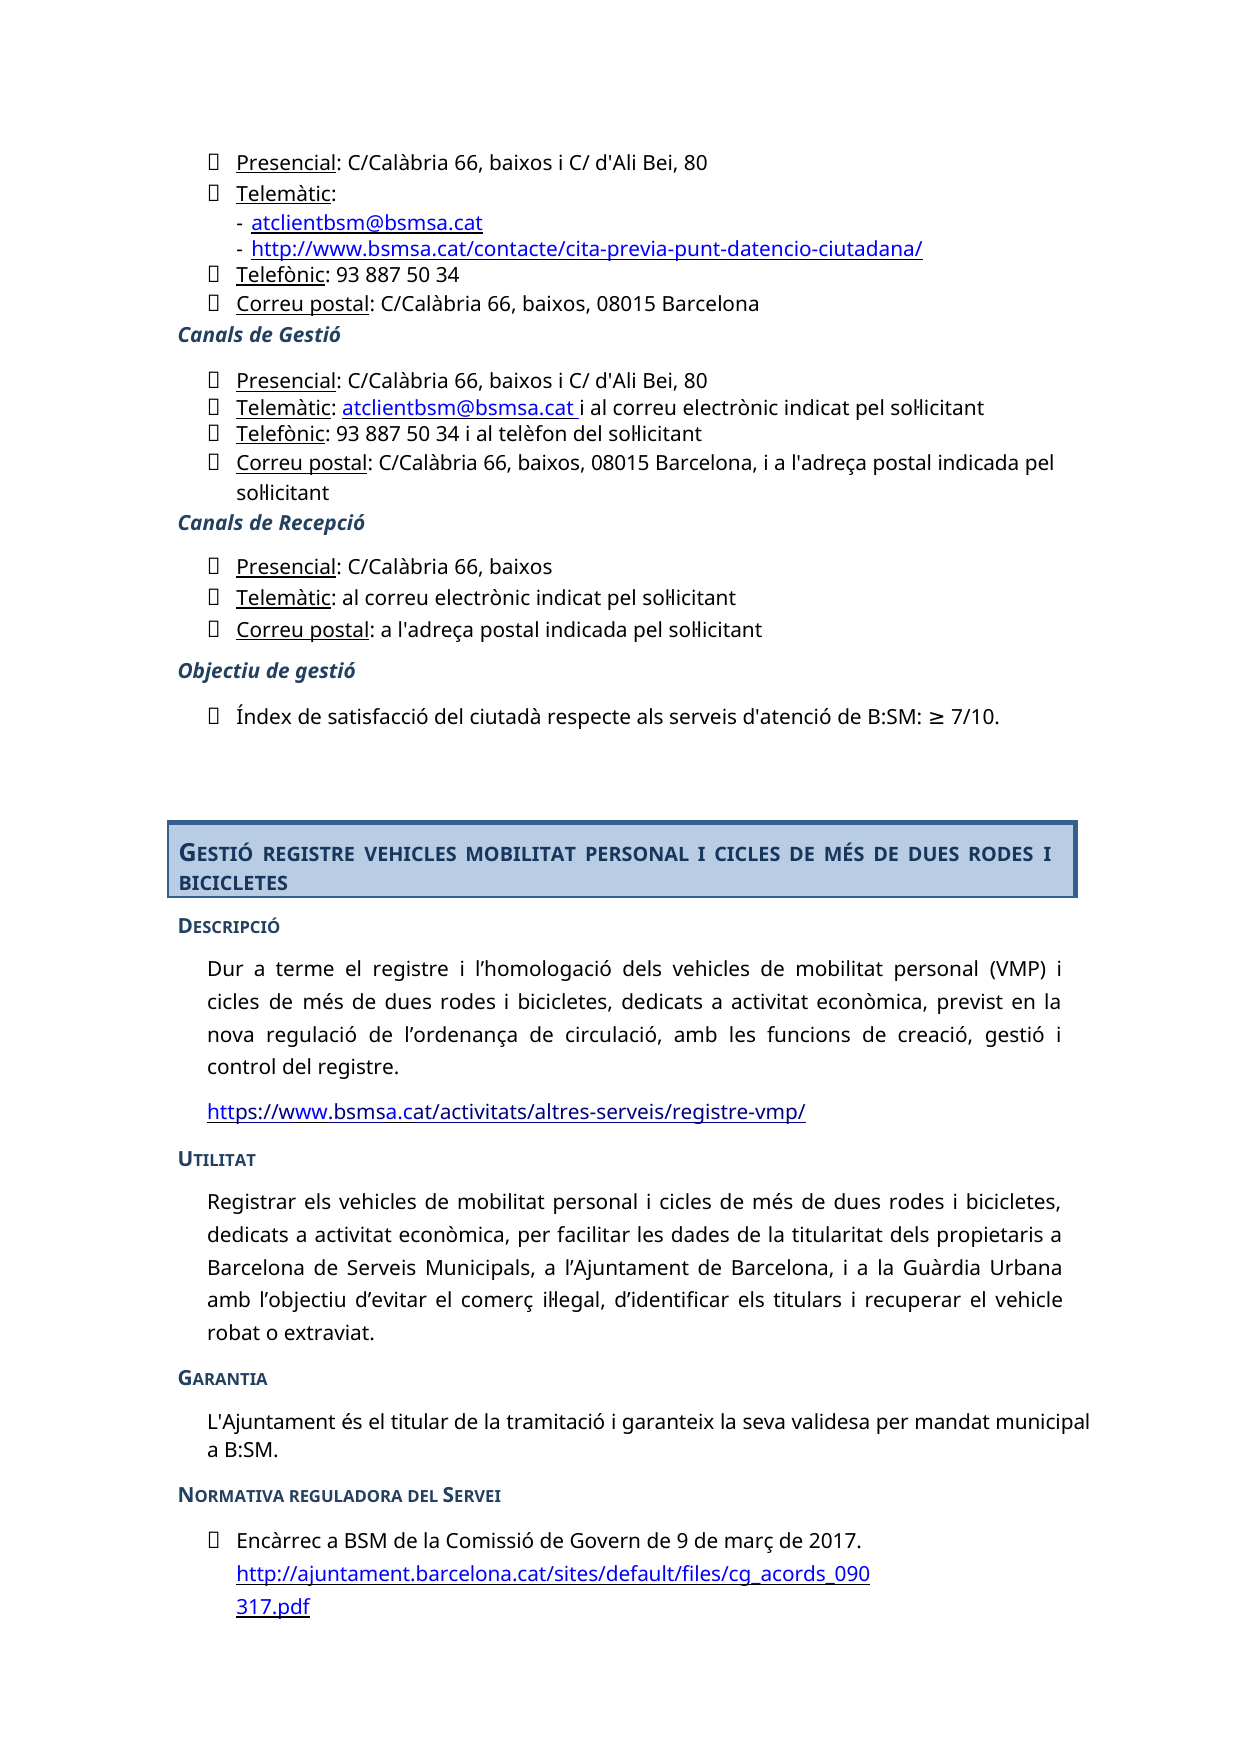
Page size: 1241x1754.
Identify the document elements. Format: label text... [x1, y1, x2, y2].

list atclientbsm@bsmsa.cat [236, 208, 1090, 237]
subtitle Canals de Recepció [177, 508, 1090, 536]
text https://www.bsmsa.cat/activitats/altres-serveis/registre-vmp/ [207, 1097, 1090, 1126]
list Correu postal: C/Calàbria 66, baixos, 08015 Barcelona, i a l'adreça postal indicada pel sol·licitant [207, 446, 1090, 506]
list Encàrrec a BSM de la Comissió de Govern de 9 de març de 2017. http://ajuntament.barcelona.cat/sites/default/files/cg_acords_090317.pdf [207, 1524, 874, 1621]
text NORMATIVA REGULADORA DEL SERVEI [177, 1481, 1090, 1509]
list Presencial: C/Calàbria 66, baixos i C/ d'Ali Bei, 80 [207, 145, 1090, 177]
list Correu postal: a l'adreça postal indicada pel sol·licitant [207, 612, 1090, 644]
text DESCRIPCIÓ [177, 911, 1090, 939]
list Índex de satisfacció del ciutadà respecte als serveis d'atenció de B:SM: ≥ 7/10. [207, 700, 1090, 732]
list Telemàtic: [207, 177, 1090, 208]
text Registrar els vehicles de mobilitat personal i cicles de més de dues rodes i bicicletes, dedicats a activitat econòmica, per facilitar les dades de la titularitat dels propietaris a Barcelona de Serveis Municipals, a l’Ajuntament de Barcelona, i a la Guàrdia Urbana amb l’objectiu d’evitar el comerç il·legal, d’identificar els titulars i recuperar el vehicle robat o extraviat. [207, 1187, 1063, 1346]
list Telefònic: 93 887 50 34 [207, 262, 1090, 287]
text GARANTIA [177, 1363, 1090, 1392]
text L'Ajuntament és el titular de la tramitació i garanteix la seva validesa per mandat municipal a B:SM. [207, 1407, 1090, 1464]
table_header GESTIÓ REGISTRE VEHICLES MOBILITAT PERSONAL I CICLES DE MÉS DE DUES RODES I BICICLETES [169, 825, 1073, 896]
list Telefònic: 93 887 50 34 i al telèfon del sol·licitant [207, 421, 1090, 446]
list http://www.bsmsa.cat/contacte/cita-previa-punt-datencio-ciutadana/ [236, 237, 1090, 262]
list Correu postal: C/Calàbria 66, baixos, 08015 Barcelona [207, 287, 1090, 319]
text UTILITAT [177, 1144, 1090, 1172]
text Dur a terme el registre i l’homologació dels vehicles de mobilitat personal (VMP) i cicles de més de dues rodes i bicicletes, dedicats a activitat econòmica, previst en la nova regulació de l’ordenança de circulació, amb les funcions de creació, gestió i control del registre. [207, 954, 1062, 1081]
list Telemàtic: al correu electrònic indicat pel sol·licitant [207, 581, 1090, 612]
list Presencial: C/Calàbria 66, baixos [207, 550, 1090, 581]
list Telemàtic: atclientbsm@bsmsa.cat i al correu electrònic indicat pel sol·licitant [207, 396, 1090, 421]
list Presencial: C/Calàbria 66, baixos i C/ d'Ali Bei, 80 [207, 364, 1090, 396]
subtitle Canals de Gestió [177, 321, 1090, 349]
subtitle Objectiu de gestió [177, 656, 1090, 685]
